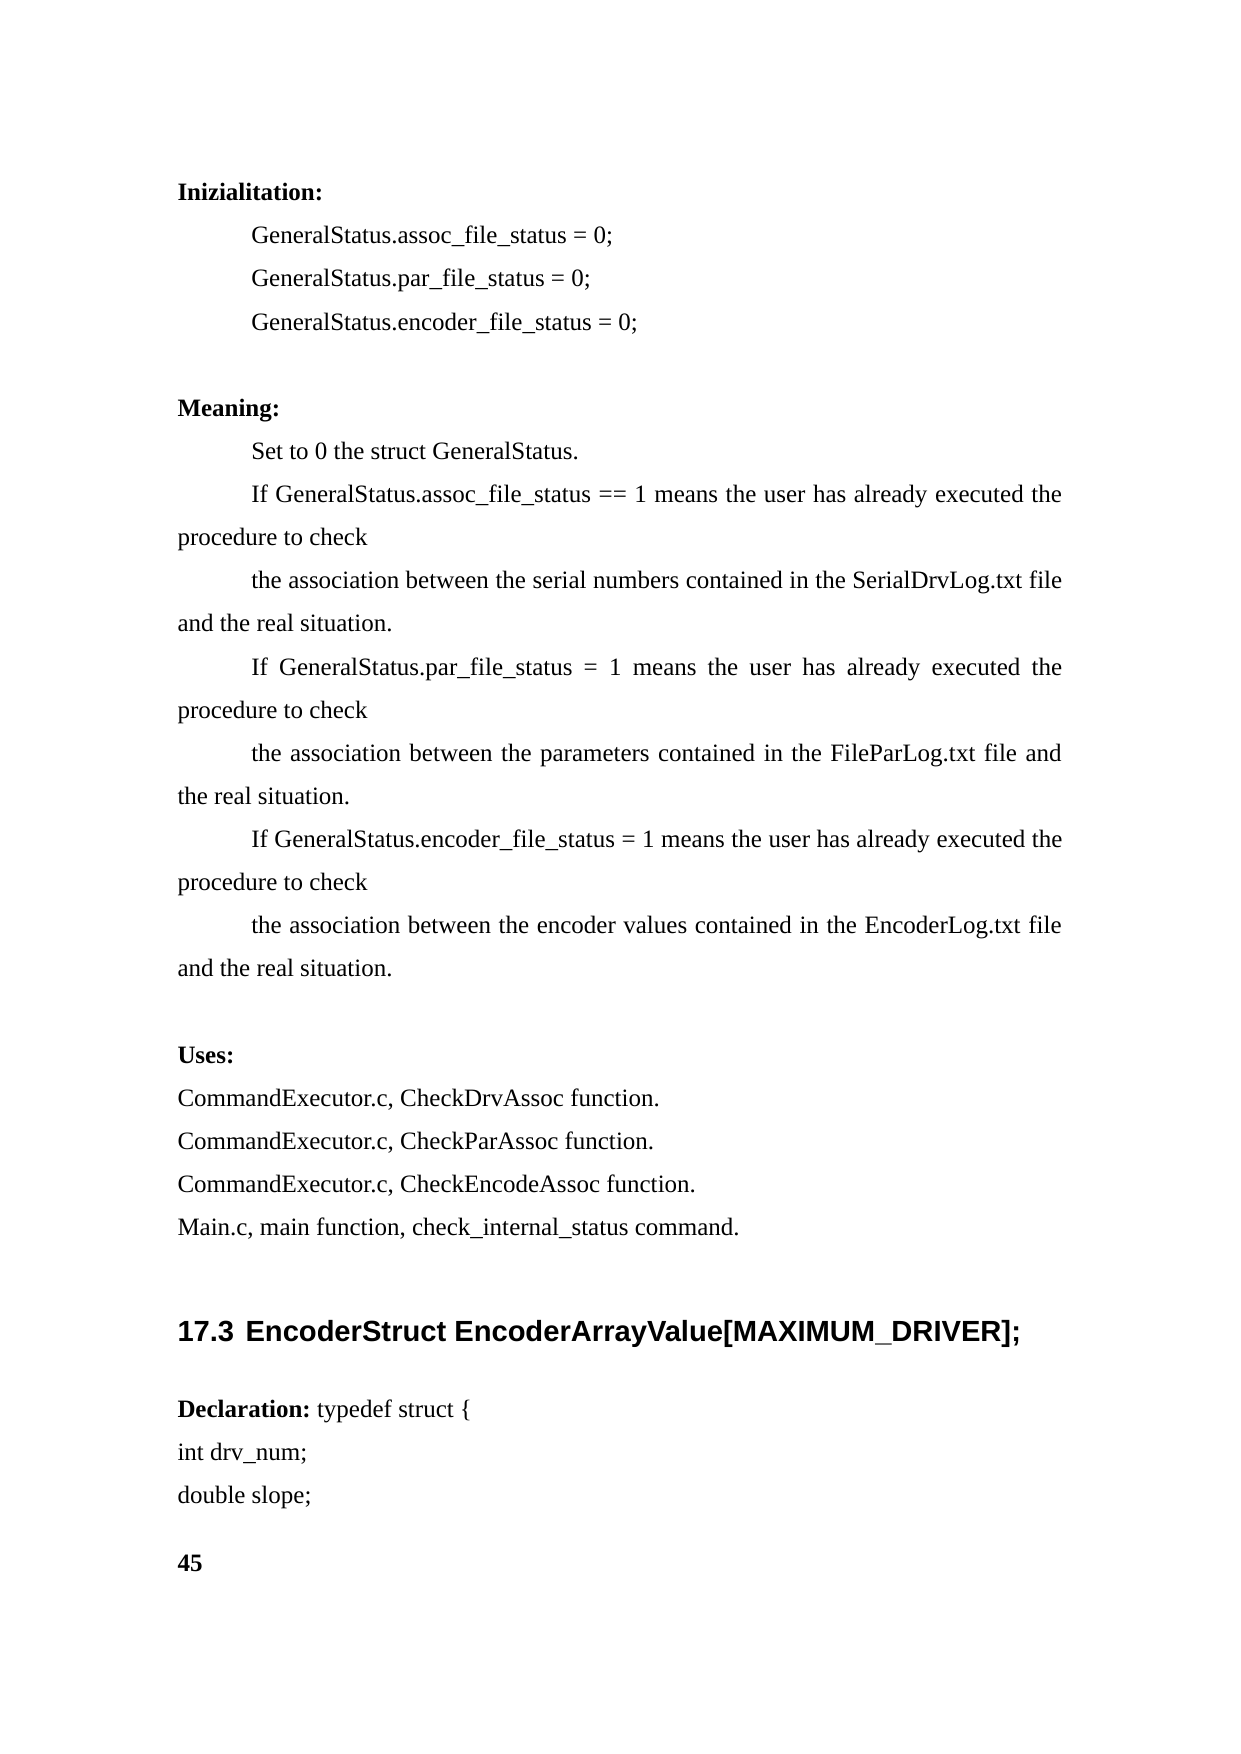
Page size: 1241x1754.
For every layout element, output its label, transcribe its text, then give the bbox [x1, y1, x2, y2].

text Meaning: [177, 393, 1063, 422]
text CommandExecutor.c, CheckEncodeAssoc function. [177, 1169, 1063, 1198]
text double slope; [177, 1480, 1063, 1509]
text Uses: [177, 1040, 1063, 1068]
text Inizialitation: [177, 177, 1063, 206]
text int drv_num; [177, 1437, 1063, 1466]
text the association between the parameters contained in the FileParLog.txt file and the real situation. [177, 738, 1063, 810]
subtitle EncoderStruct EncoderArrayValue[MAXIMUM_DRIVER]; [177, 1314, 1063, 1348]
text the association between the serial numbers contained in the SerialDrvLog.txt file and the real situation. [177, 565, 1063, 637]
text If GeneralStatus.assoc_file_status == 1 means the user has already executed the procedure to check [177, 479, 1063, 551]
text the association between the encoder values contained in the EncoderLog.txt file and the real situation. [177, 910, 1063, 982]
text CommandExecutor.c, CheckParAssoc function. [177, 1126, 1063, 1155]
text Set to 0 the struct GeneralStatus. [177, 436, 1063, 465]
text GeneralStatus.par_file_status = 0; [177, 263, 1063, 292]
text CommandExecutor.c, CheckDrvAssoc function. [177, 1083, 1063, 1112]
text GeneralStatus.encoder_file_status = 0; [177, 307, 1063, 335]
text If GeneralStatus.encoder_file_status = 1 means the user has already executed the procedure to check [177, 824, 1063, 896]
text If GeneralStatus.par_file_status = 1 means the user has already executed the procedure to check [177, 652, 1063, 723]
text Declaration: typedef struct { [177, 1394, 1063, 1423]
text Main.c, main function, check_internal_status command. [177, 1212, 1063, 1241]
text GeneralStatus.assoc_file_status = 0; [177, 220, 1063, 249]
